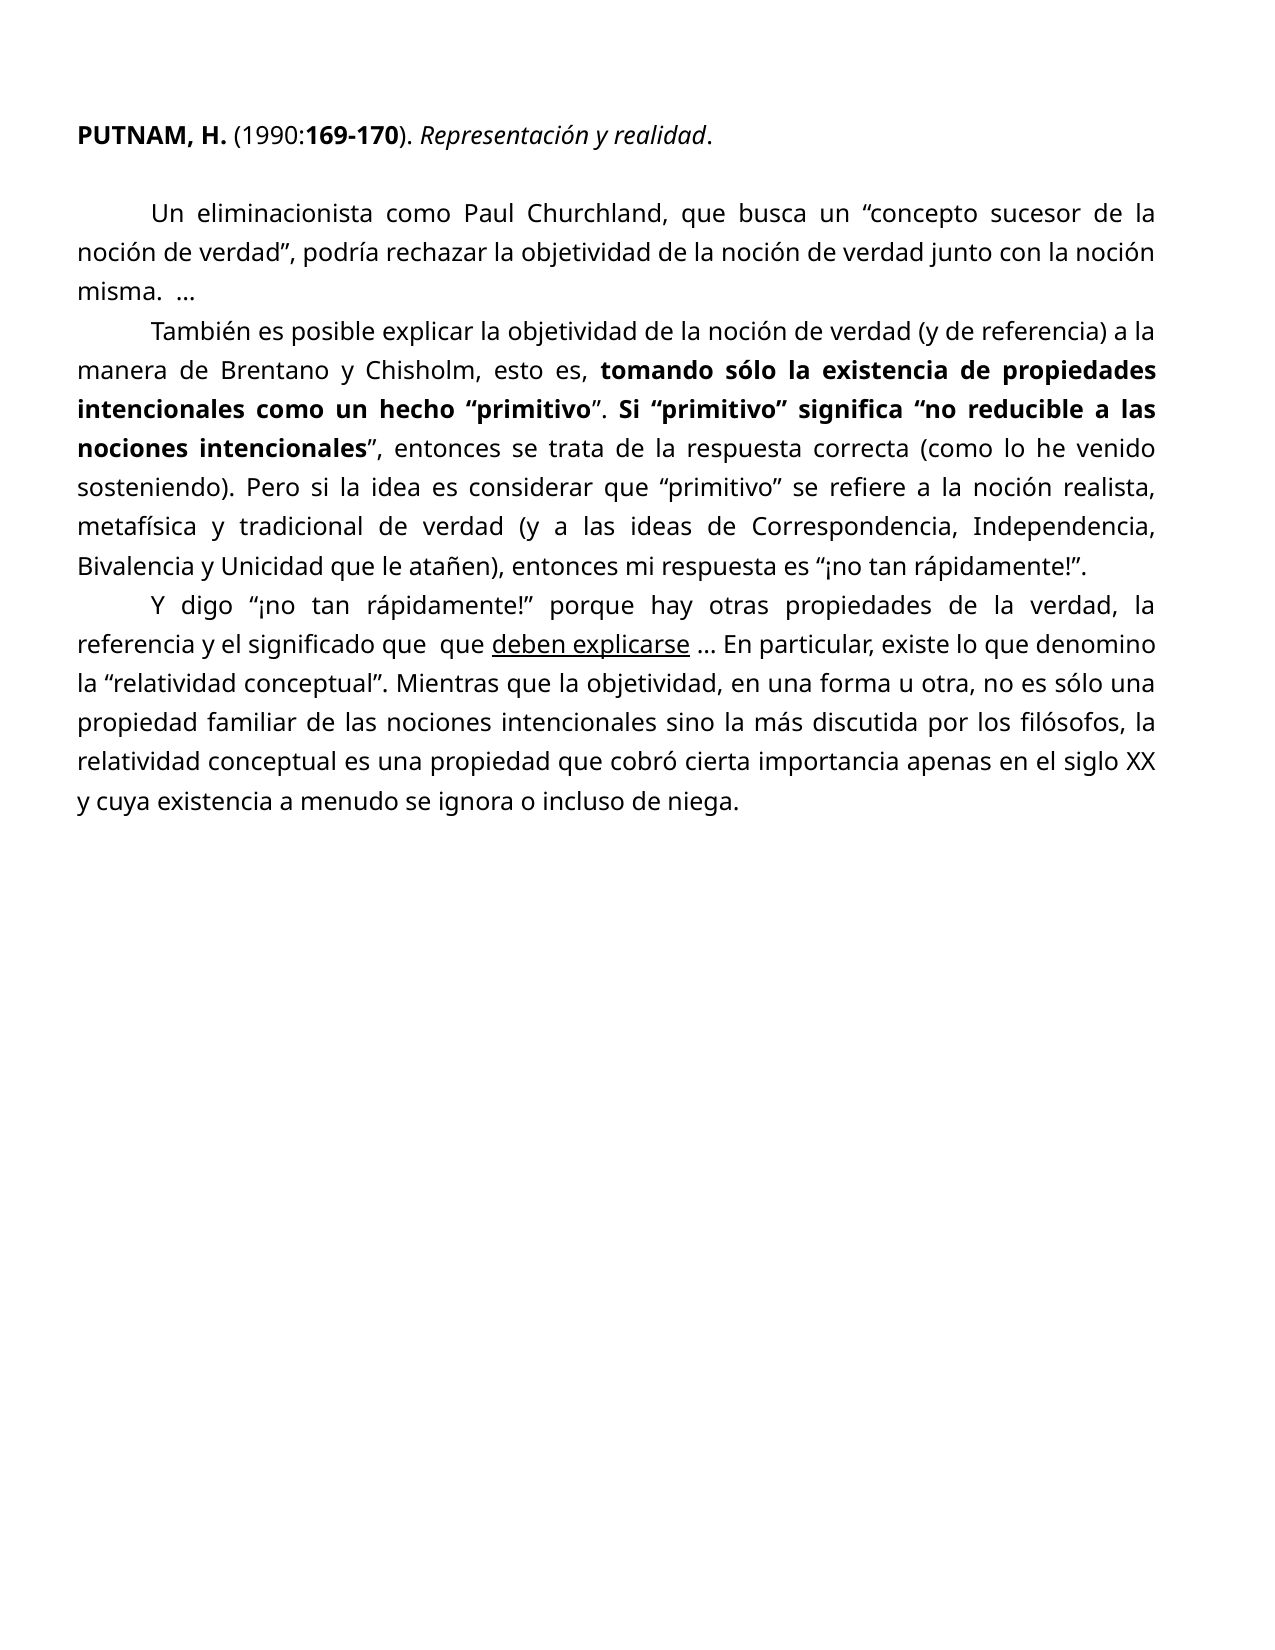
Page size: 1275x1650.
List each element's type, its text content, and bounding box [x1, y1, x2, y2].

text Y digo “¡no tan rápidamente!” porque hay otras propiedades de la verdad, la referencia y el significado que que deben explicarse … En particular, existe lo que denomino la “relatividad conceptual”. Mientras que la objetividad, en una forma u otra, no es sólo una propiedad familiar de las nociones intencionales sino la más discutida por los filósofos, la relatividad conceptual es una propiedad que cobró cierta importancia apenas en el siglo XX y cuya existencia a menudo se ignora o incluso de niega. [77, 587, 1157, 817]
text También es posible explicar la objetividad de la noción de verdad (y de referencia) a la manera de Brentano y Chisholm, esto es, tomando sólo la existencia de propiedades intencionales como un hecho “primitivo”. Si “primitivo” significa “no reducible a las nociones intencionales”, entonces se trata de la respuesta correcta (como lo he venido sosteniendo). Pero si la idea es considerar que “primitivo” se refiere a la noción realista, metafísica y tradicional de verdad (y a las ideas de Correspondencia, Independencia, Bivalencia y Unicidad que le atañen), entonces mi respuesta es “¡no tan rápidamente!”. [77, 313, 1157, 582]
text Un eliminacionista como Paul Churchland, que busca un “concepto sucesor de la noción de verdad”, podría rechazar la objetividad de la noción de verdad junto con la noción misma. … [77, 196, 1157, 308]
text PUTNAM, H. (1990:169-170). Representación y realidad. [77, 117, 1157, 151]
